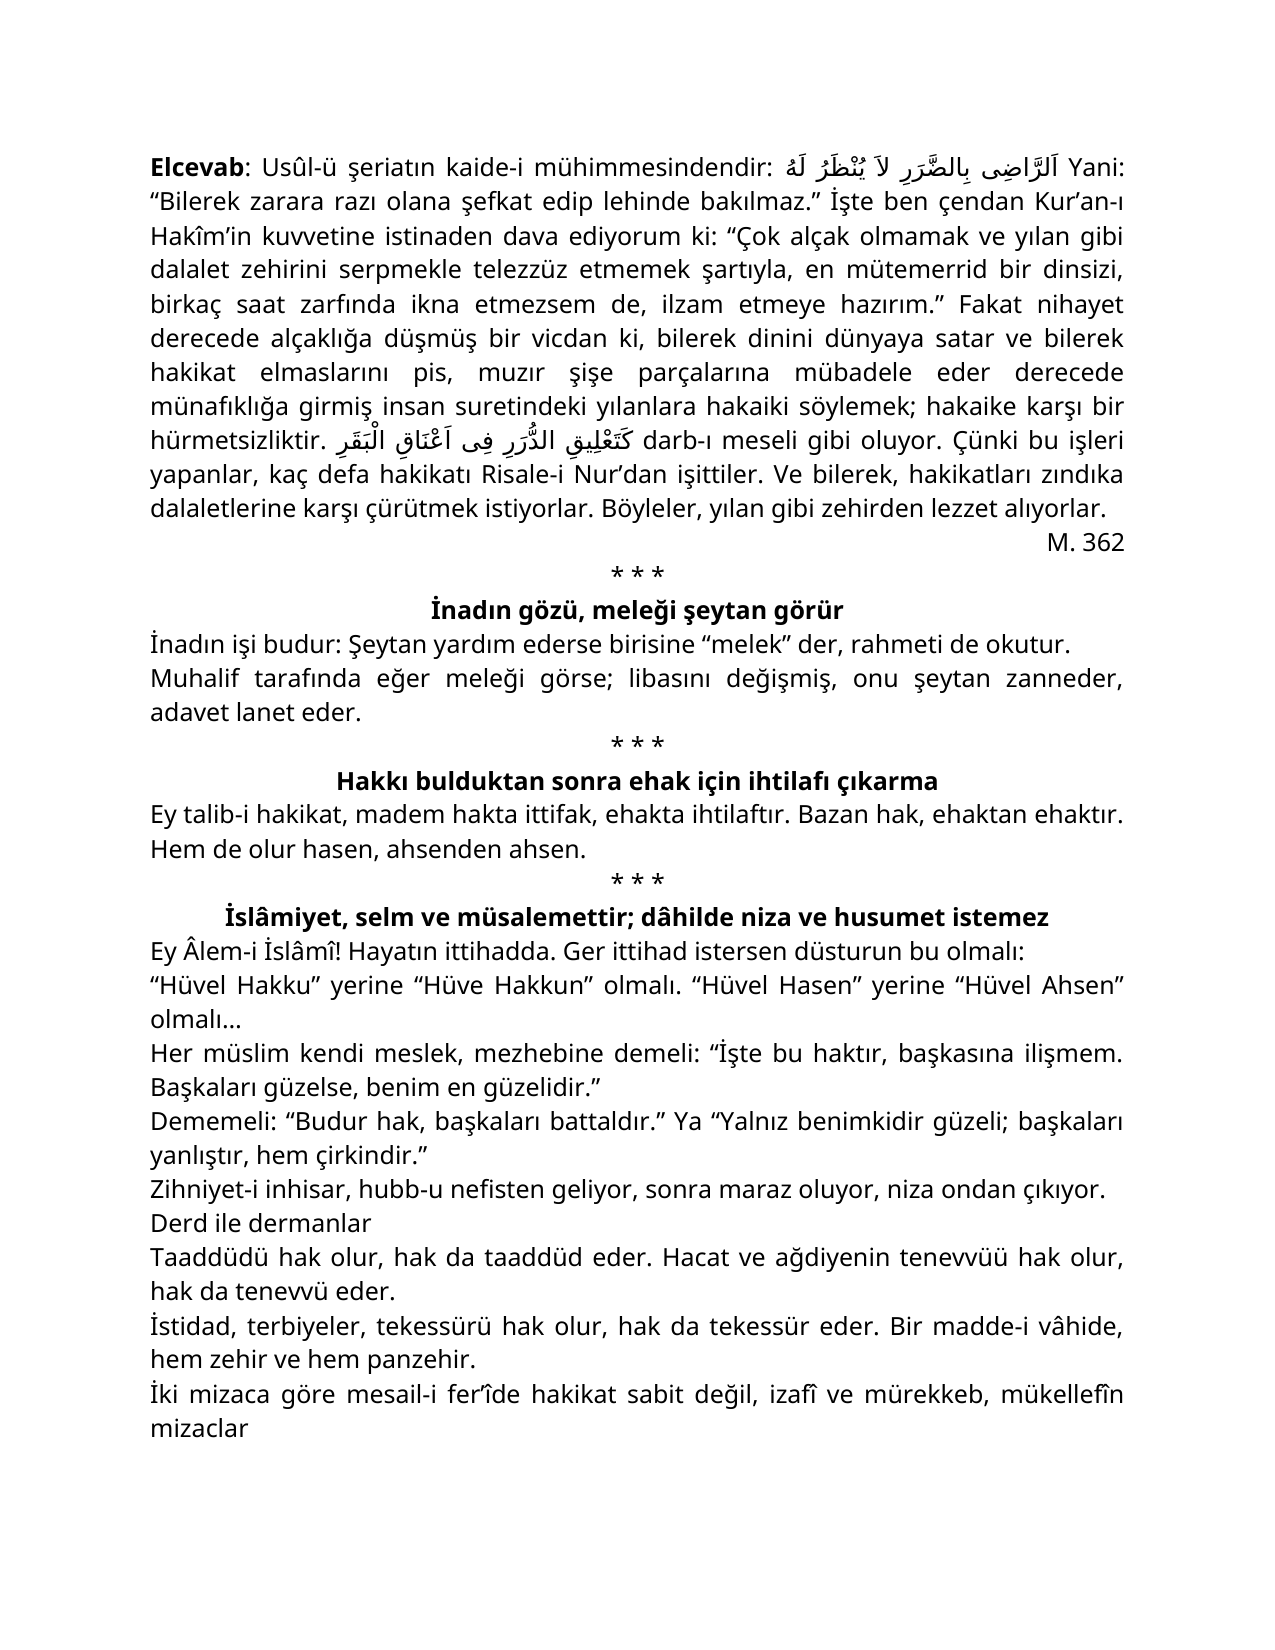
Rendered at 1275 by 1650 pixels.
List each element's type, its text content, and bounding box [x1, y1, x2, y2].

text Derd ile dermanlar [150, 1206, 1125, 1240]
text İstidad, terbiyeler, tekessürü hak olur, hak da tekessür eder. Bir madde-i vâhide, hem zehir ve hem panzehir. [150, 1308, 1125, 1376]
text Her müslim kendi meslek, mezhebine demeli: “İşte bu haktır, başkasına ilişmem. Başkaları güzelse, benim en güzelidir.” [150, 1036, 1125, 1104]
text Taaddüdü hak olur, hak da taaddüd eder. Hacat ve ağdiyenin tenevvüü hak olur, hak da tenevvü eder. [150, 1240, 1125, 1308]
text Muhalif tarafında eğer meleği görse; libasını değişmiş, onu şeytan zanneder, adavet lanet eder. [150, 661, 1125, 729]
text Hakkı bulduktan sonra ehak için ihtilafı çıkarma [150, 763, 1125, 797]
text Elcevab: Usûl-ü şeriatın kaide-i mühimmesindendir: اَلرَّاضِى بِالضَّرَرِ لاَ يُنْظَرُ لَهُ Yani: “Bilerek zarara razı olana şefkat edip lehinde bakılmaz.” İşte ben çendan Kur’an-ı Hakîm’in kuvvetine istinaden dava ediyorum ki: “Çok alçak olmamak ve yılan gibi dalalet zehirini serpmekle telezzüz etmemek şartıyla, en mütemerrid bir dinsizi, birkaç saat zarfında ikna etmezsem de, ilzam etmeye hazırım.” Fakat nihayet derecede alçaklığa düşmüş bir vicdan ki, bilerek dinini dünyaya satar ve bilerek hakikat elmaslarını pis, muzır şişe parçalarına mübadele eder derecede münafıklığa girmiş insan suretindeki yılanlara hakaiki söylemek; hakaike karşı bir hürmetsizliktir. كَتَعْلِيقِ الدُّرَرِ فِى اَعْنَاقِ الْبَقَرِ darb-ı meseli gibi oluyor. Çünki bu işleri yapanlar, kaç defa hakikatı Risale-i Nur’dan işittiler. Ve bilerek, hakikatları zındıka dalaletlerine karşı çürütmek istiyorlar. Böyleler, yılan gibi zehirden lezzet alıyorlar. [150, 150, 1125, 525]
text İnadın işi budur: Şeytan yardım ederse birisine “melek” der, rahmeti de okutur. [150, 627, 1125, 661]
text İnadın gözü, meleği şeytan görür [150, 593, 1125, 627]
text * * * [150, 729, 1125, 763]
text Ey Âlem-i İslâmî! Hayatın ittihadda. Ger ittihad istersen düsturun bu olmalı: [150, 933, 1125, 967]
text Ey talib-i hakikat, madem hakta ittifak, ehakta ihtilaftır. Bazan hak, ehaktan ehaktır. Hem de olur hasen, ahsenden ahsen. [150, 797, 1125, 865]
text * * * [150, 559, 1125, 593]
text İki mizaca göre mesail-i fer’îde hakikat sabit değil, izafî ve mürekkeb, mükellefîn mizaclar [150, 1376, 1125, 1444]
text İslâmiyet, selm ve müsalemettir; dâhilde niza ve husumet istemez [150, 899, 1125, 933]
text “Hüvel Hakku” yerine “Hüve Hakkun” olmalı. “Hüvel Hasen” yerine “Hüvel Ahsen” olmalı… [150, 967, 1125, 1036]
text * * * [150, 865, 1125, 899]
text Zihniyet-i inhisar, hubb-u nefisten geliyor, sonra maraz oluyor, niza ondan çıkıyor. [150, 1172, 1125, 1206]
text M. 362 [150, 525, 1125, 559]
text Dememeli: “Budur hak, başkaları battaldır.” Ya “Yalnız benimkidir güzeli; başkaları yanlıştır, hem çirkindir.” [150, 1104, 1125, 1172]
